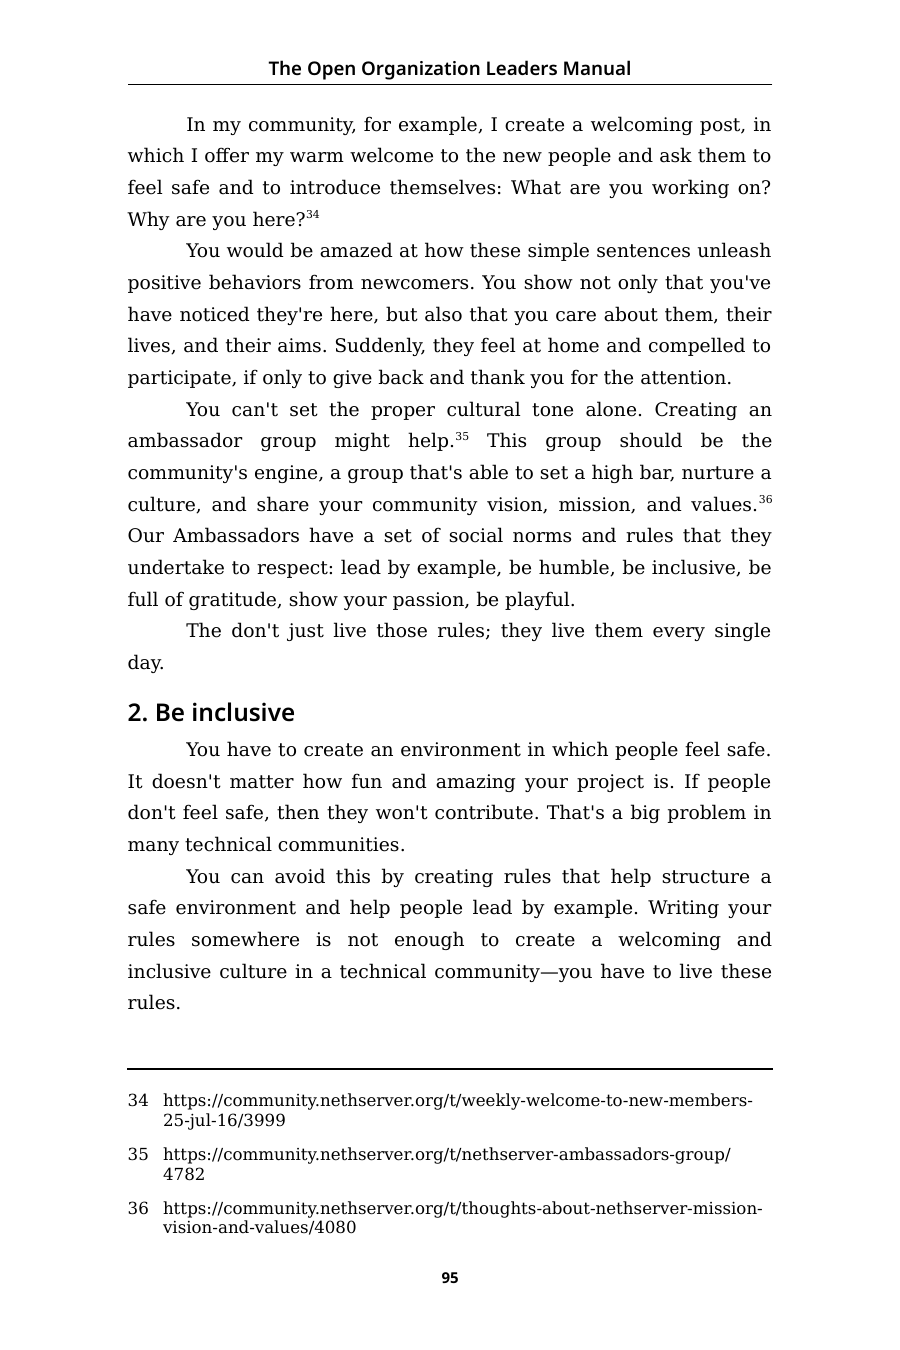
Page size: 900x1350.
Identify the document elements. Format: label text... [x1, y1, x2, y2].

subtitle 2. Be inclusive [127, 699, 772, 727]
text You have to create an environment in which people feel safe. It doesn't matter how fun and amazing your project is. If people don't feel safe, then they won't contribute. That's a big problem in many technical communities. [127, 739, 772, 856]
text In my community, for example, I create a welcoming post, in which I offer my warm welcome to the new people and ask them to feel safe and to introduce themselves: What are you working on? Why are you here? [127, 114, 772, 231]
text The don't just live those rules; they live them every single day. [127, 621, 772, 674]
text https://community.nethserver.org/t/nethserver-ambassadors-group/4782 [127, 1145, 772, 1184]
text You can avoid this by creating rules that help structure a safe environment and help people lead by example. Writing your rules somewhere is not enough to create a welcoming and inclusive culture in a technical community—you have to live these rules. [127, 866, 772, 1014]
text You would be amazed at how these simple sentences unleash positive behaviors from newcomers. You show not only that you've have noticed they're here, but also that you care about them, their lives, and their aims. Suddenly, they feel at home and compelled to participate, if only to give back and thank you for the attention. [127, 241, 772, 389]
text You can't set the proper cultural tone alone. Creating an ambassador group might help. This group should be the community's engine, a group that's able to set a high bar, nurture a culture, and share your community vision, mission, and values. Our Ambassadors have a set of social norms and rules that they undertake to respect: lead by example, be humble, be inclusive, be full of gratitude, show your passion, be playful. [127, 399, 772, 611]
text https://community.nethserver.org/t/weekly-welcome-to-new-members-25-jul-16/3999 [127, 1091, 772, 1130]
text https://community.nethserver.org/t/thoughts-about-nethserver-mission-vision-and-values/4080 [127, 1199, 772, 1237]
